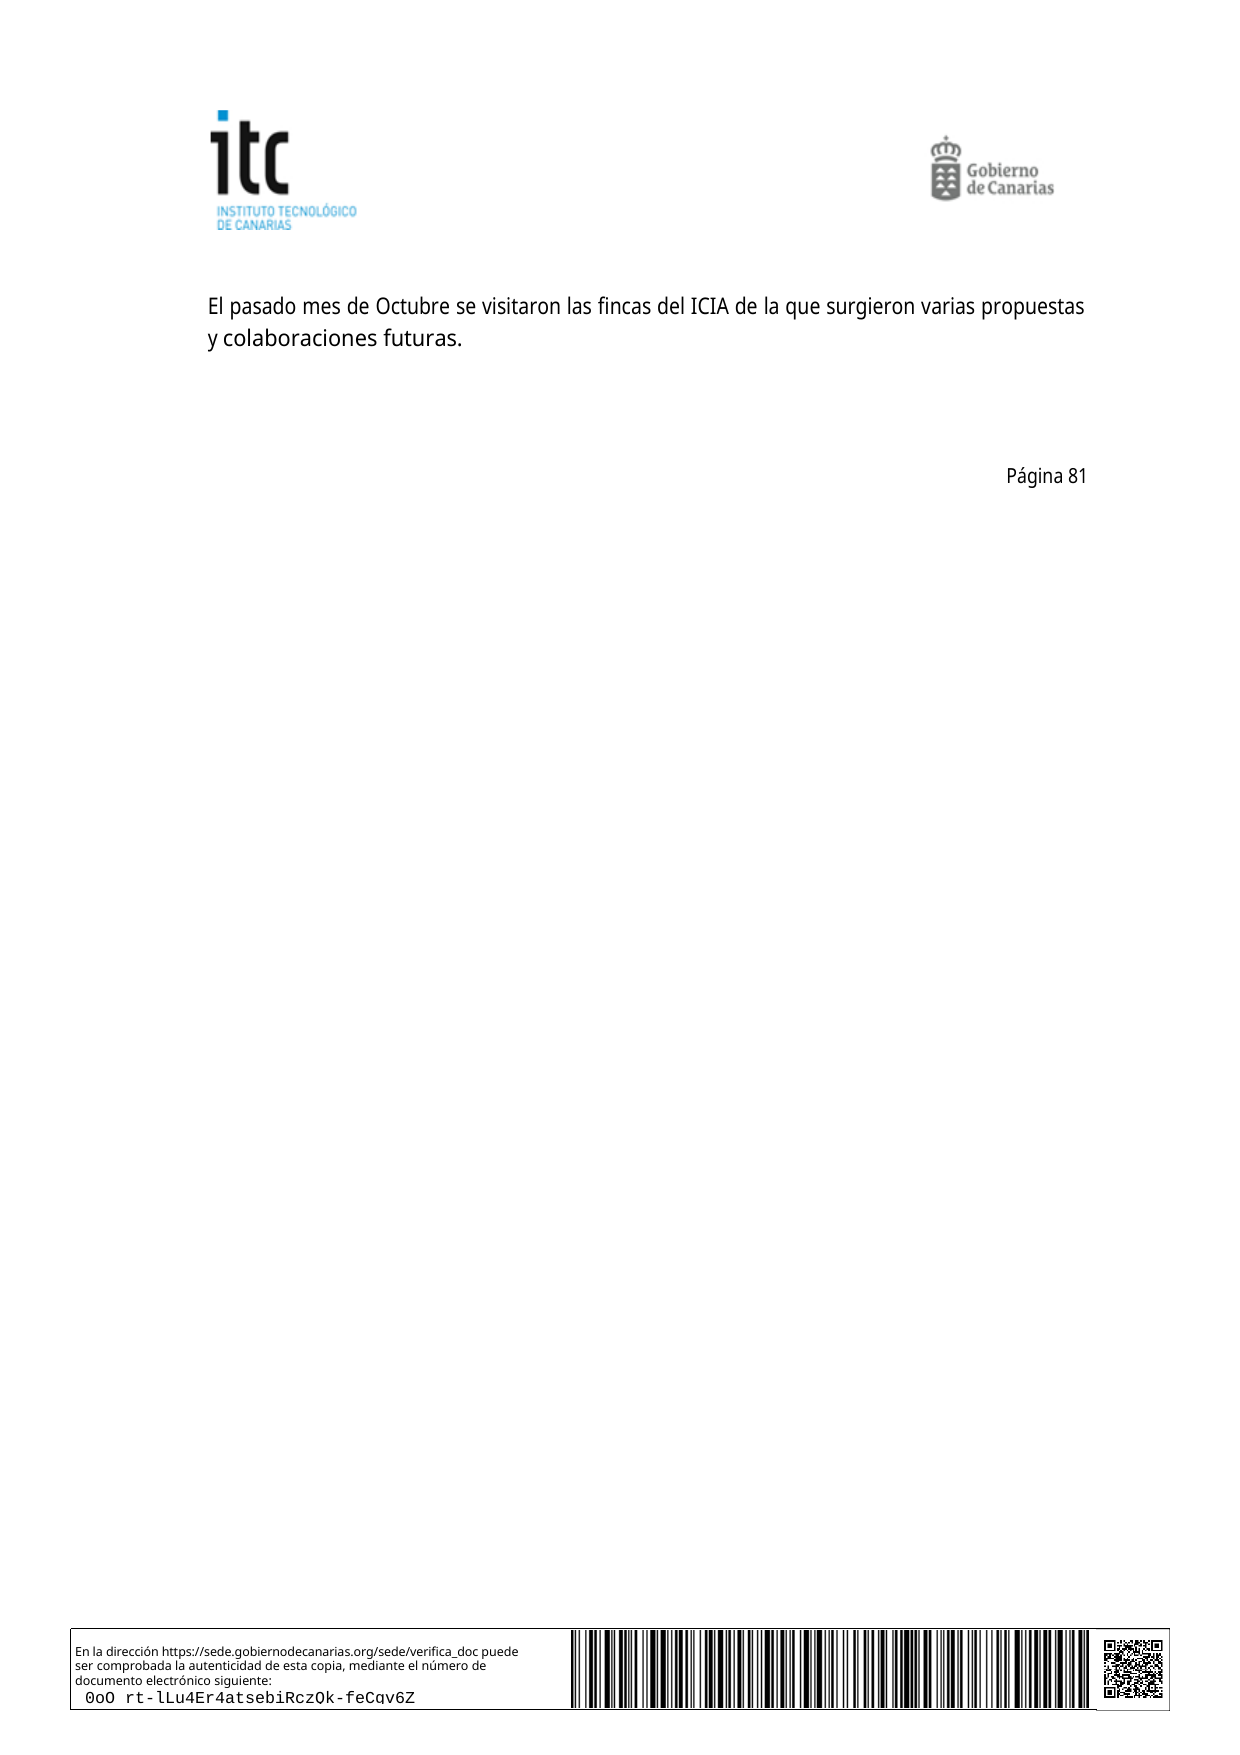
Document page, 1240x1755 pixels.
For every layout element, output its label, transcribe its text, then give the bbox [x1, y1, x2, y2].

text El pasado mes de Octubre se visitaron las fincas del ICIA de la que surgieron varias propuestas y colaboraciones futuras. [208, 290, 1087, 353]
text Página 81 [58, 461, 1088, 489]
